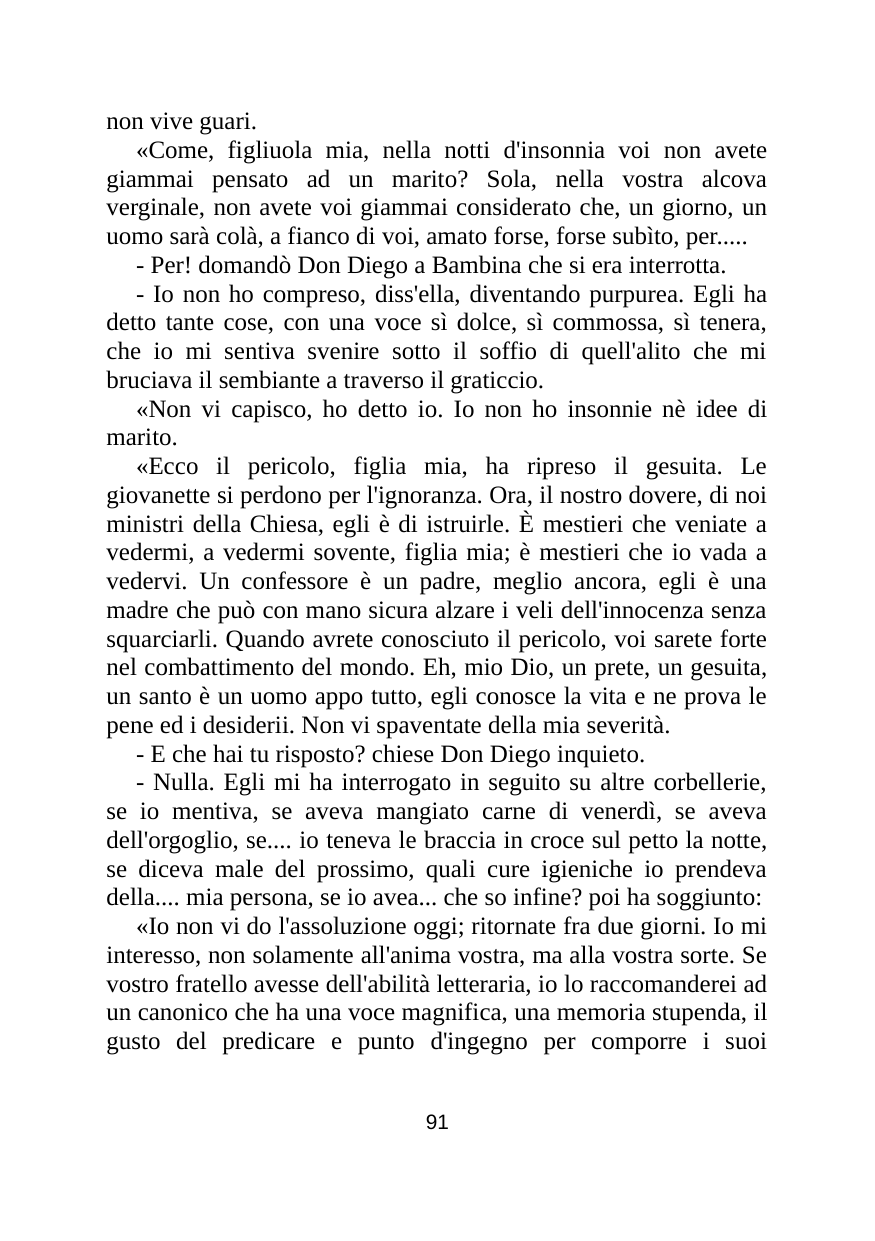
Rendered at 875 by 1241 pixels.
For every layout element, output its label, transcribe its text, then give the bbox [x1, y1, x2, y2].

text «Ecco il pericolo, figlia mia, ha ripreso il gesuita. Le giovanette si perdono per l'ignoranza. Ora, il nostro dovere, di noi ministri della Chiesa, egli è di istruirle. È mestieri che veniate a vedermi, a vedermi sovente, figlia mia; è mestieri che io vada a vedervi. Un confessore è un padre, meglio ancora, egli è una madre che può con mano sicura alzare i veli dell'innocenza senza squarciarli. Quando avrete conosciuto il pericolo, voi sarete forte nel combattimento del mondo. Eh, mio Dio, un prete, un gesuita, un santo è un uomo appo tutto, egli conosce la vita e ne prova le pene ed i desiderii. Non vi spaventate della mia severità. [106, 451, 768, 739]
text «Non vi capisco, ho detto io. Io non ho insonnie nè idee di marito. [106, 394, 768, 451]
text - Nulla. Egli mi ha interrogato in seguito su altre corbellerie, se io mentiva, se aveva mangiato carne di venerdì, se aveva dell'orgoglio, se.... io teneva le braccia in croce sul petto la notte, se diceva male del prossimo, quali cure igieniche io prendeva della.... mia persona, se io avea... che so infine? poi ha soggiunto: [106, 767, 768, 911]
text «Come, figliuola mia, nella notti d'insonnia voi non avete giammai pensato ad un marito? Sola, nella vostra alcova verginale, non avete voi giammai considerato che, un giorno, un uomo sarà colà, a fianco di voi, amato forse, forse subìto, per..... [106, 135, 768, 250]
text - Per! domandò Don Diego a Bambina che si era interrotta. [106, 250, 768, 279]
text - Io non ho compreso, diss'ella, diventando purpurea. Egli ha detto tante cose, con una voce sì dolce, sì commossa, sì tenera, che io mi sentiva svenire sotto il soffio di quell'alito che mi bruciava il sembiante a traverso il graticcio. [106, 279, 768, 394]
text non vive guari. [106, 106, 768, 135]
text «Io non vi do l'assoluzione oggi; ritornate fra due giorni. Io mi interesso, non solamente all'anima vostra, ma alla vostra sorte. Se vostro fratello avesse dell'abilità letteraria, io lo raccomanderei ad un canonico che ha una voce magnifica, una memoria stupenda, il gusto del predicare e punto d'ingegno per comporre i suoi [106, 911, 768, 1055]
text - E che hai tu risposto? chiese Don Diego inquieto. [106, 739, 768, 767]
